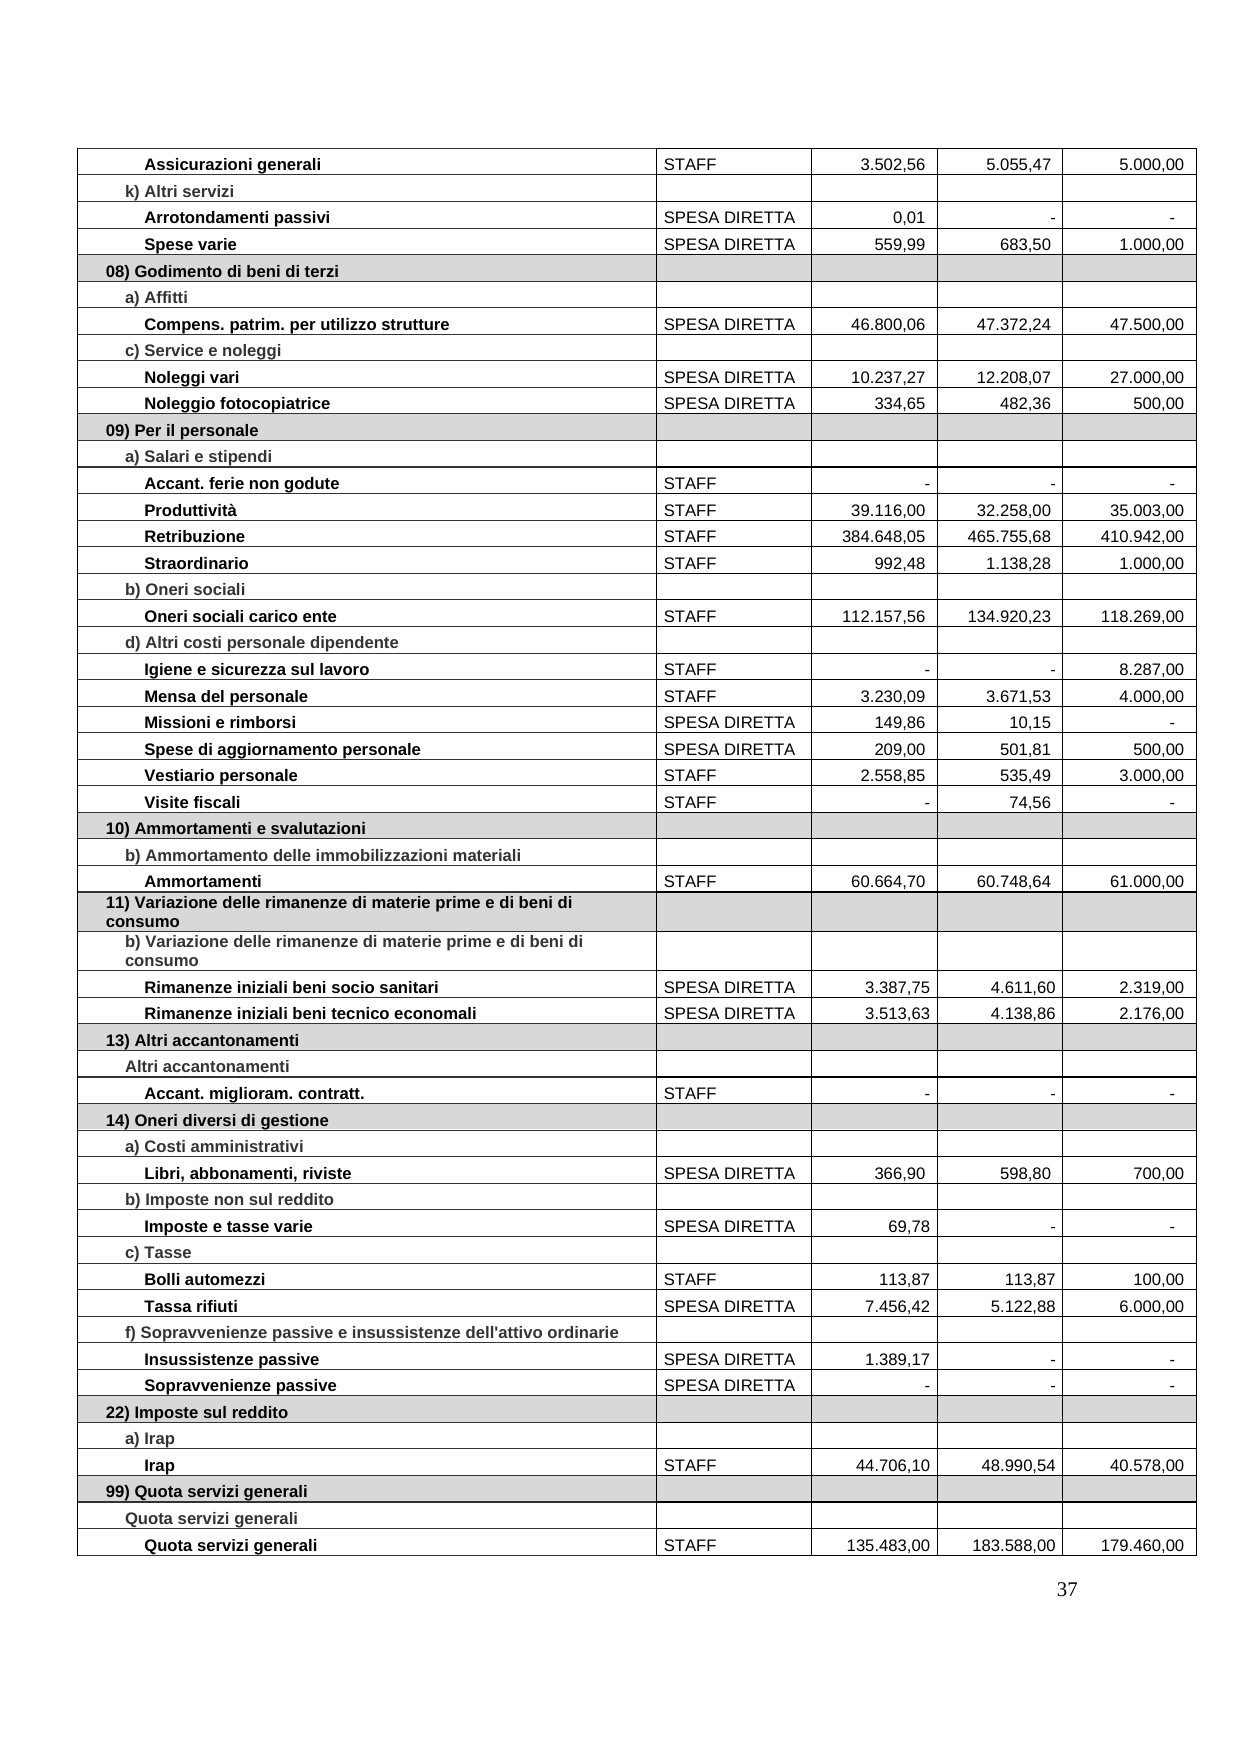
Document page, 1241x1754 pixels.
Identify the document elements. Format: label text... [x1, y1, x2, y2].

table_cell [78, 1503, 98, 1528]
table_cell - [938, 468, 1062, 493]
table_cell SPESA DIRETTA [657, 1370, 811, 1395]
table_cell [657, 1131, 811, 1156]
table_cell c) Service e noleggi [118, 335, 656, 360]
table_cell [98, 1157, 117, 1183]
table_cell STAFF [657, 654, 811, 679]
table_cell [78, 388, 98, 413]
table_cell [812, 1104, 937, 1129]
table_cell 1.138,28 [938, 547, 1062, 573]
table_cell [98, 1370, 117, 1395]
table_cell Rimanenze iniziali beni socio sanitari [137, 971, 656, 997]
table_cell [98, 1051, 117, 1076]
table_cell [98, 574, 117, 599]
table_cell - [938, 202, 1062, 227]
table_cell [98, 1237, 117, 1262]
table_cell [78, 839, 98, 865]
table_cell [118, 202, 137, 227]
table_cell - [938, 654, 1062, 679]
table_cell [118, 547, 137, 573]
table_cell [98, 149, 117, 174]
table_cell STAFF [657, 1078, 811, 1103]
table_cell 501,81 [938, 733, 1062, 759]
table_cell [657, 1317, 811, 1342]
table_cell [78, 441, 98, 466]
table_cell [1063, 1476, 1196, 1501]
table_cell 47.372,24 [938, 308, 1062, 334]
table_cell Compens. patrim. per utilizzo strutture [137, 308, 656, 334]
table_cell [78, 149, 98, 174]
table_cell [118, 1449, 137, 1475]
table_cell [938, 1503, 1062, 1528]
table_cell 5.055,47 [938, 149, 1062, 174]
table_cell [98, 308, 117, 334]
table_cell [78, 1449, 98, 1475]
table_cell 40.578,00 [1063, 1449, 1196, 1475]
table_cell [1063, 1104, 1196, 1129]
table_cell 113,87 [938, 1264, 1062, 1289]
table_cell [812, 1237, 937, 1262]
table_cell Vestiario personale [137, 760, 656, 785]
table_cell [657, 335, 811, 360]
table_cell [938, 932, 1062, 970]
table_cell [78, 1423, 98, 1448]
table_cell 3.502,56 [812, 149, 937, 174]
table_cell [118, 733, 137, 759]
table_cell [938, 1317, 1062, 1342]
table_cell [98, 1317, 117, 1342]
table_cell [812, 1131, 937, 1156]
table_cell [98, 388, 117, 413]
table_cell [78, 229, 98, 254]
table_cell [78, 282, 98, 307]
table_cell [98, 1078, 117, 1103]
table_cell [78, 1264, 98, 1289]
table_cell [78, 308, 98, 334]
table_cell [812, 1396, 937, 1422]
table_cell [118, 680, 137, 706]
table_cell - [938, 1078, 1062, 1103]
table_cell [118, 760, 137, 785]
table_cell [938, 255, 1062, 281]
table_cell [1063, 627, 1196, 652]
table_cell [812, 414, 937, 440]
table_cell [98, 1423, 117, 1448]
table_cell [78, 175, 98, 201]
table_cell 11) Variazione delle rimanenze di materie prime e di beni di consumo [98, 893, 656, 931]
table_cell - [812, 654, 937, 679]
table_cell 559,99 [812, 229, 937, 254]
table_cell [657, 1423, 811, 1448]
table_cell [78, 627, 98, 652]
table_cell SPESA DIRETTA [657, 1290, 811, 1316]
table_cell [938, 839, 1062, 865]
table_cell 3.230,09 [812, 680, 937, 706]
table_cell [657, 1024, 811, 1050]
table_cell b) Variazione delle rimanenze di materie prime e di beni di consumo [118, 932, 656, 970]
table_cell SPESA DIRETTA [657, 1210, 811, 1236]
table_cell 27.000,00 [1063, 361, 1196, 387]
table_cell 3.387,75 [812, 971, 937, 997]
table_cell [938, 574, 1062, 599]
table_cell [1063, 893, 1196, 931]
table_cell [118, 998, 137, 1023]
table_cell [1063, 574, 1196, 599]
table_cell [657, 1237, 811, 1262]
table_cell [98, 866, 117, 891]
table_cell 209,00 [812, 733, 937, 759]
table_cell [1063, 282, 1196, 307]
table_cell Insussistenze passive [137, 1343, 656, 1369]
table_cell [1063, 1317, 1196, 1342]
table_cell [78, 414, 98, 440]
table_cell SPESA DIRETTA [657, 229, 811, 254]
table_cell [78, 1051, 98, 1076]
table_cell [657, 813, 811, 838]
table_cell [938, 335, 1062, 360]
table_cell 135.483,00 [812, 1529, 937, 1554]
table_cell SPESA DIRETTA [657, 202, 811, 227]
table_cell [78, 255, 98, 281]
table_cell 61.000,00 [1063, 866, 1196, 891]
table_cell [938, 893, 1062, 931]
table_cell 2.319,00 [1063, 971, 1196, 997]
table_cell 149,86 [812, 707, 937, 732]
table_cell [78, 547, 98, 573]
table_cell [98, 229, 117, 254]
table_cell [1063, 335, 1196, 360]
table_cell [1063, 839, 1196, 865]
table_cell [938, 282, 1062, 307]
table_cell [78, 1131, 98, 1156]
table_cell [98, 1184, 117, 1209]
table_cell [98, 282, 117, 307]
table_cell k) Altri servizi [118, 175, 656, 201]
table_cell [812, 932, 937, 970]
table_cell Tassa rifiuti [137, 1290, 656, 1316]
table_cell 134.920,23 [938, 600, 1062, 626]
table_cell [98, 733, 117, 759]
table_cell STAFF [657, 866, 811, 891]
table_cell [78, 932, 98, 970]
table_cell 334,65 [812, 388, 937, 413]
table_cell STAFF [657, 494, 811, 519]
table_cell f) Sopravvenienze passive e insussistenze dell'attivo ordinarie [118, 1317, 656, 1342]
table_cell 3.671,53 [938, 680, 1062, 706]
table_cell 10,15 [938, 707, 1062, 732]
table_cell [98, 971, 117, 997]
table_cell [118, 1370, 137, 1395]
table_cell Ammortamenti [137, 866, 656, 891]
table_cell Retribuzione [137, 521, 656, 546]
table_cell [98, 654, 117, 679]
table_cell 183.588,00 [938, 1529, 1062, 1554]
table_cell [1063, 1184, 1196, 1209]
table_cell 500,00 [1063, 733, 1196, 759]
table_cell [938, 627, 1062, 652]
table_cell [812, 1051, 937, 1076]
table_cell [118, 600, 137, 626]
table_cell [98, 1210, 117, 1236]
table_cell Visite fiscali [137, 786, 656, 812]
table_cell [78, 680, 98, 706]
table_cell [657, 839, 811, 865]
table_cell [812, 1317, 937, 1342]
table_cell STAFF [657, 786, 811, 812]
table_cell - [938, 1343, 1062, 1369]
table_cell 366,90 [812, 1157, 937, 1183]
table_cell Mensa del personale [137, 680, 656, 706]
table_cell Quota servizi generali [118, 1503, 656, 1528]
table_cell 1.000,00 [1063, 547, 1196, 573]
table_cell [118, 866, 137, 891]
table_cell 44.706,10 [812, 1449, 937, 1475]
table_cell [812, 1024, 937, 1050]
table_cell 384.648,05 [812, 521, 937, 546]
table_cell [118, 308, 137, 334]
table_cell 3.513,63 [812, 998, 937, 1023]
table_cell 2.558,85 [812, 760, 937, 785]
table_cell 992,48 [812, 547, 937, 573]
table_cell [98, 760, 117, 785]
table_cell 5.000,00 [1063, 149, 1196, 174]
table_cell [78, 1370, 98, 1395]
table_cell [118, 1264, 137, 1289]
table_cell [78, 893, 98, 931]
table_cell [78, 1396, 98, 1422]
table_cell Quota servizi generali [137, 1529, 656, 1554]
table_cell [938, 1237, 1062, 1262]
table_cell [657, 1396, 811, 1422]
table_cell [812, 1503, 937, 1528]
table_cell [938, 175, 1062, 201]
table_cell [812, 255, 937, 281]
table_cell [938, 1051, 1062, 1076]
table_cell [98, 1503, 117, 1528]
table_cell 113,87 [812, 1264, 937, 1289]
table_cell STAFF [657, 760, 811, 785]
table_cell 683,50 [938, 229, 1062, 254]
table_cell Bolli automezzi [137, 1264, 656, 1289]
table_cell 32.258,00 [938, 494, 1062, 519]
table_cell Igiene e sicurezza sul lavoro [137, 654, 656, 679]
table_cell [118, 149, 137, 174]
table_cell 3.000,00 [1063, 760, 1196, 785]
table_cell [938, 813, 1062, 838]
table_cell [1063, 932, 1196, 970]
table_cell Rimanenze iniziali beni tecnico economali [137, 998, 656, 1023]
table_cell 69,78 [812, 1210, 937, 1236]
table_cell [118, 1529, 137, 1554]
table_cell [98, 1529, 117, 1554]
table_cell [78, 1343, 98, 1369]
table_cell [78, 1317, 98, 1342]
table_cell [78, 1476, 98, 1501]
table_cell [118, 971, 137, 997]
table_cell [98, 547, 117, 573]
table_cell [118, 1210, 137, 1236]
table_cell [812, 335, 937, 360]
table_cell Altri accantonamenti [118, 1051, 656, 1076]
table_cell 1.389,17 [812, 1343, 937, 1369]
table_cell Oneri sociali carico ente [137, 600, 656, 626]
table_cell [812, 839, 937, 865]
table_cell [657, 574, 811, 599]
table_cell [78, 866, 98, 891]
table_cell [78, 521, 98, 546]
table_cell - [1063, 202, 1196, 227]
table_cell [118, 654, 137, 679]
table_cell [78, 760, 98, 785]
table_cell SPESA DIRETTA [657, 308, 811, 334]
table_cell [78, 1184, 98, 1209]
table_cell [78, 707, 98, 732]
table_cell [118, 1078, 137, 1103]
table_cell [812, 574, 937, 599]
table_cell [1063, 1423, 1196, 1448]
table_cell 118.269,00 [1063, 600, 1196, 626]
table_cell [657, 1503, 811, 1528]
table_cell 09) Per il personale [98, 414, 656, 440]
table_cell [812, 893, 937, 931]
table_cell 598,80 [938, 1157, 1062, 1183]
table_cell [1063, 1131, 1196, 1156]
table_cell 500,00 [1063, 388, 1196, 413]
table_cell Produttività [137, 494, 656, 519]
table_cell - [1063, 1370, 1196, 1395]
table_cell b) Ammortamento delle immobilizzazioni materiali [118, 839, 656, 865]
table_cell [98, 786, 117, 812]
table_cell Assicurazioni generali [137, 149, 656, 174]
table_cell - [1063, 1078, 1196, 1103]
table_cell [657, 1476, 811, 1501]
table_cell STAFF [657, 600, 811, 626]
table_cell STAFF [657, 149, 811, 174]
table_cell 47.500,00 [1063, 308, 1196, 334]
table_cell [118, 786, 137, 812]
table_cell [1063, 175, 1196, 201]
table_cell [78, 1210, 98, 1236]
table_cell d) Altri costi personale dipendente [118, 627, 656, 652]
table_cell [812, 627, 937, 652]
table_cell 4.138,86 [938, 998, 1062, 1023]
table_cell 13) Altri accantonamenti [98, 1024, 656, 1050]
table_cell [118, 1290, 137, 1316]
table_cell 46.800,06 [812, 308, 937, 334]
table_cell 5.122,88 [938, 1290, 1062, 1316]
table_cell 112.157,56 [812, 600, 937, 626]
table_cell 535,49 [938, 760, 1062, 785]
table_cell [938, 1476, 1062, 1501]
table_cell [98, 361, 117, 387]
table_cell a) Affitti [118, 282, 656, 307]
table_cell 74,56 [938, 786, 1062, 812]
table_cell 14) Oneri diversi di gestione [98, 1104, 656, 1129]
table_cell [98, 998, 117, 1023]
table_cell 465.755,68 [938, 521, 1062, 546]
table_cell - [812, 468, 937, 493]
table_cell SPESA DIRETTA [657, 1343, 811, 1369]
table_cell [118, 494, 137, 519]
table_cell - [1063, 1343, 1196, 1369]
table_cell [812, 282, 937, 307]
table_cell [98, 521, 117, 546]
table_cell STAFF [657, 680, 811, 706]
table_cell Imposte e tasse varie [137, 1210, 656, 1236]
table_cell [1063, 1051, 1196, 1076]
table_cell STAFF [657, 1529, 811, 1554]
table_cell [98, 335, 117, 360]
table_cell [812, 1184, 937, 1209]
table_cell [78, 361, 98, 387]
table_cell [657, 1184, 811, 1209]
table_cell 08) Godimento di beni di terzi [98, 255, 656, 281]
table_cell [938, 1024, 1062, 1050]
table_cell [118, 361, 137, 387]
table_cell Spese varie [137, 229, 656, 254]
table_cell SPESA DIRETTA [657, 361, 811, 387]
table_cell SPESA DIRETTA [657, 971, 811, 997]
table_cell [98, 441, 117, 466]
table_cell [98, 1449, 117, 1475]
table_cell 35.003,00 [1063, 494, 1196, 519]
table_cell 100,00 [1063, 1264, 1196, 1289]
table_cell [1063, 1396, 1196, 1422]
table_cell [657, 175, 811, 201]
table_cell STAFF [657, 1264, 811, 1289]
table_cell - [812, 1078, 937, 1103]
table_cell 60.748,64 [938, 866, 1062, 891]
table_cell [98, 1343, 117, 1369]
table_cell Noleggi vari [137, 361, 656, 387]
table_cell [657, 255, 811, 281]
table_cell SPESA DIRETTA [657, 707, 811, 732]
table_cell [1063, 255, 1196, 281]
table_cell SPESA DIRETTA [657, 388, 811, 413]
table_cell 4.000,00 [1063, 680, 1196, 706]
table_cell [118, 1157, 137, 1183]
table_cell Sopravvenienze passive [137, 1370, 656, 1395]
table_cell [1063, 414, 1196, 440]
table_cell a) Costi amministrativi [118, 1131, 656, 1156]
table_cell Accant. miglioram. contratt. [137, 1078, 656, 1103]
table_cell - [812, 1370, 937, 1395]
table_cell [78, 1290, 98, 1316]
table_cell [812, 1476, 937, 1501]
table_cell [118, 229, 137, 254]
table_cell [657, 1104, 811, 1129]
table_cell 4.611,60 [938, 971, 1062, 997]
table_cell [78, 733, 98, 759]
table_cell [938, 1184, 1062, 1209]
table_cell [657, 932, 811, 970]
table_cell STAFF [657, 1449, 811, 1475]
table_cell [938, 414, 1062, 440]
table_cell - [1063, 1210, 1196, 1236]
table_cell Arrotondamenti passivi [137, 202, 656, 227]
table_cell [98, 932, 117, 970]
table_cell [98, 468, 117, 493]
table_cell [118, 707, 137, 732]
table_cell 179.460,00 [1063, 1529, 1196, 1554]
table_cell [78, 654, 98, 679]
table_cell [938, 1104, 1062, 1129]
table_cell [657, 414, 811, 440]
table_cell [1063, 1237, 1196, 1262]
table_cell [98, 1264, 117, 1289]
table_cell [938, 1396, 1062, 1422]
table_cell 12.208,07 [938, 361, 1062, 387]
table_cell 700,00 [1063, 1157, 1196, 1183]
table_cell [78, 574, 98, 599]
table_cell STAFF [657, 547, 811, 573]
table_cell Libri, abbonamenti, riviste [137, 1157, 656, 1183]
table_cell 0,01 [812, 202, 937, 227]
table_cell 10.237,27 [812, 361, 937, 387]
table_cell [98, 1131, 117, 1156]
table_cell [98, 175, 117, 201]
table_cell [118, 388, 137, 413]
table_cell [78, 1078, 98, 1103]
table_cell SPESA DIRETTA [657, 1157, 811, 1183]
table_cell [118, 468, 137, 493]
table_cell c) Tasse [118, 1237, 656, 1262]
table_cell STAFF [657, 468, 811, 493]
table_cell 22) Imposte sul reddito [98, 1396, 656, 1422]
table_cell [98, 1290, 117, 1316]
table_cell [1063, 1024, 1196, 1050]
table_cell [1063, 813, 1196, 838]
table_cell [78, 786, 98, 812]
table_cell SPESA DIRETTA [657, 998, 811, 1023]
table_cell 10) Ammortamenti e svalutazioni [98, 813, 656, 838]
table_cell [657, 627, 811, 652]
table_cell - [938, 1210, 1062, 1236]
table_cell [78, 468, 98, 493]
table_cell [78, 494, 98, 519]
table_cell [78, 1157, 98, 1183]
table_cell b) Oneri sociali [118, 574, 656, 599]
table_cell [812, 175, 937, 201]
table_cell Straordinario [137, 547, 656, 573]
table_cell Irap [137, 1449, 656, 1475]
table_cell - [812, 786, 937, 812]
table_cell [78, 1529, 98, 1554]
table_cell 6.000,00 [1063, 1290, 1196, 1316]
table_cell [812, 441, 937, 466]
table_cell [98, 680, 117, 706]
table_cell [1063, 1503, 1196, 1528]
table_cell 482,36 [938, 388, 1062, 413]
table_cell [78, 202, 98, 227]
table_cell [812, 1423, 937, 1448]
table_cell [657, 1051, 811, 1076]
table_cell [78, 335, 98, 360]
table_cell - [1063, 786, 1196, 812]
table_cell a) Salari e stipendi [118, 441, 656, 466]
table_cell [938, 1423, 1062, 1448]
table_cell [118, 1343, 137, 1369]
table_cell 48.990,54 [938, 1449, 1062, 1475]
table_cell [98, 600, 117, 626]
table_cell [657, 893, 811, 931]
table_cell - [1063, 707, 1196, 732]
table_cell [78, 1104, 98, 1129]
table_cell [78, 1237, 98, 1262]
table_cell [78, 971, 98, 997]
table_cell - [1063, 468, 1196, 493]
table_cell [812, 813, 937, 838]
table_cell [98, 627, 117, 652]
table_cell [118, 521, 137, 546]
table_cell Missioni e rimborsi [137, 707, 656, 732]
table_cell - [938, 1370, 1062, 1395]
table_cell STAFF [657, 521, 811, 546]
table_cell 39.116,00 [812, 494, 937, 519]
table_cell [657, 282, 811, 307]
table_cell 1.000,00 [1063, 229, 1196, 254]
table_cell 99) Quota servizi generali [98, 1476, 656, 1501]
table_cell Noleggio fotocopiatrice [137, 388, 656, 413]
table_cell [98, 839, 117, 865]
table_cell [938, 1131, 1062, 1156]
table_cell 8.287,00 [1063, 654, 1196, 679]
table_cell a) Irap [118, 1423, 656, 1448]
table_cell [78, 813, 98, 838]
table_cell 60.664,70 [812, 866, 937, 891]
table_cell 2.176,00 [1063, 998, 1196, 1023]
table_cell SPESA DIRETTA [657, 733, 811, 759]
table_cell [78, 1024, 98, 1050]
table_cell 7.456,42 [812, 1290, 937, 1316]
table_cell [78, 998, 98, 1023]
table_cell [98, 707, 117, 732]
table_cell [98, 494, 117, 519]
table_cell [98, 202, 117, 227]
table_cell b) Imposte non sul reddito [118, 1184, 656, 1209]
table_cell Accant. ferie non godute [137, 468, 656, 493]
table_cell Spese di aggiornamento personale [137, 733, 656, 759]
table_cell [938, 441, 1062, 466]
table_cell 410.942,00 [1063, 521, 1196, 546]
table_cell [78, 600, 98, 626]
table_cell [1063, 441, 1196, 466]
table_cell [657, 441, 811, 466]
